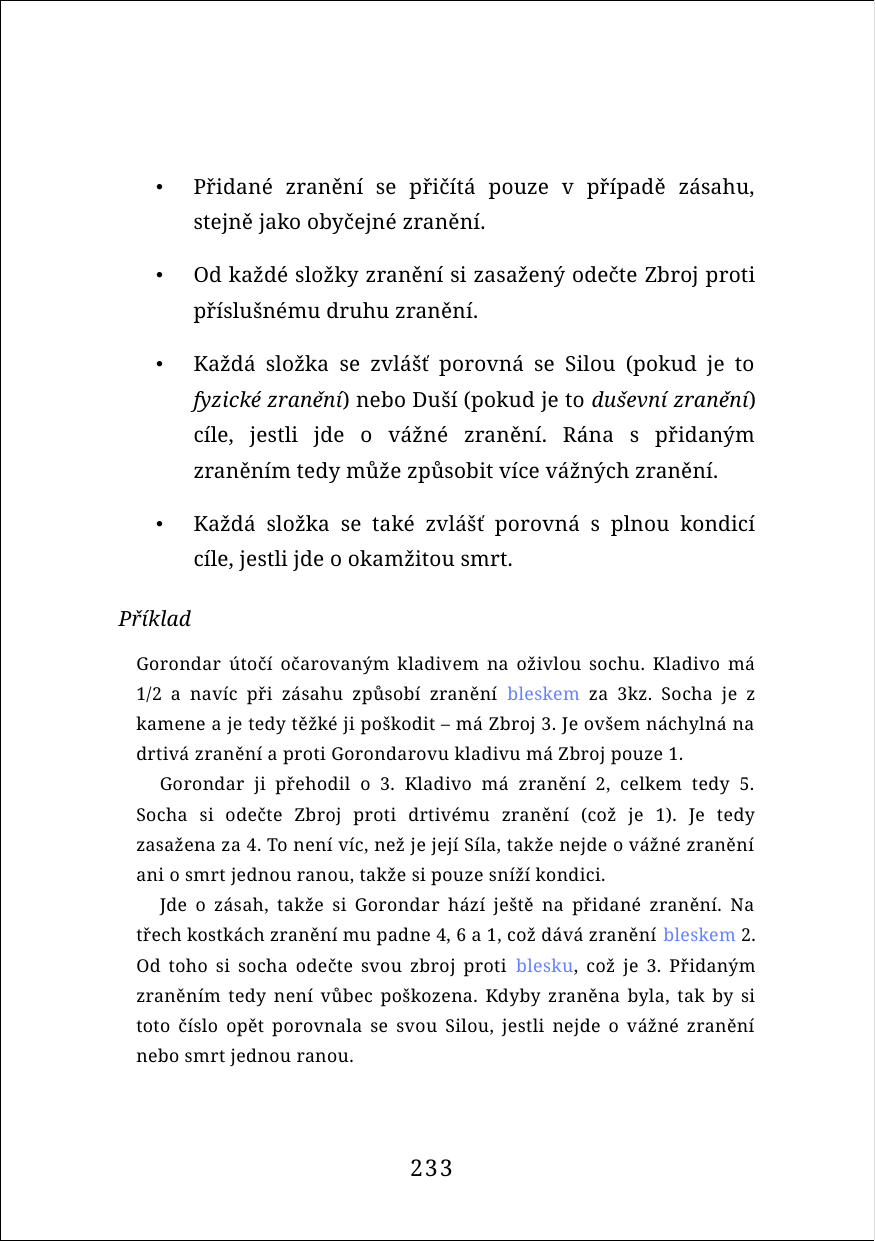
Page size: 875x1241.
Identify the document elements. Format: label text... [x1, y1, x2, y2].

list Každá složka se zvlášť porovná se Silou (pokud je to fyzické zranění) nebo Duší (pokud je to duševní zranění) cíle, jestli jde o vážné zranění. Rána s přidaným zraněním tedy může způsobit více vážných zranění. [156, 349, 756, 484]
text Gorondar útočí očarovaným kladivem na oživlou sochu. Kladivo má 1/2 a navíc při zásahu způsobí zranění bleskem za 3kz. Socha je z kamene a je tedy těžké ji poškodit – má Zbroj 3. Je ovšem náchylná na drtivá zranění a proti Gorondarovu kladivu má Zbroj pouze 1. Gorondar ji přehodil o 3. Kladivo má zranění 2, celkem tedy 5. Socha si odečte Zbroj proti drtivému zranění (což je 1). Je tedy zasažena za 4. To není víc, než je její Síla, takže nejde o vážné zranění ani o smrt jednou ranou, takže si pouze sníží kondici. Jde o zásah, takže si Gorondar hází ještě na přidané zranění. Na třech kostkách zranění mu padne 4, 6 a 1, což dává zranění bleskem 2. Od toho si socha odečte svou zbroj proti blesku, což je 3. Přidaným zraněním tedy není vůbec poškozena. Kdyby zraněna byla, tak by si toto číslo opět porovnala se svou Silou, jestli nejde o vážné zranění nebo smrt jednou ranou. [136, 651, 756, 1068]
list Od každé složky zranění si zasažený odečte Zbroj proti příslušnému druhu zranění. [156, 261, 756, 324]
list Každá složka se také zvlášť porovná s plnou kondicí cíle, jestli jde o okamžitou smrt. [156, 509, 756, 573]
text Příklad [118, 604, 756, 632]
list Přidané zranění se přičítá pouze v případě zásahu, stejně jako obyčejné zranění. [156, 172, 756, 236]
